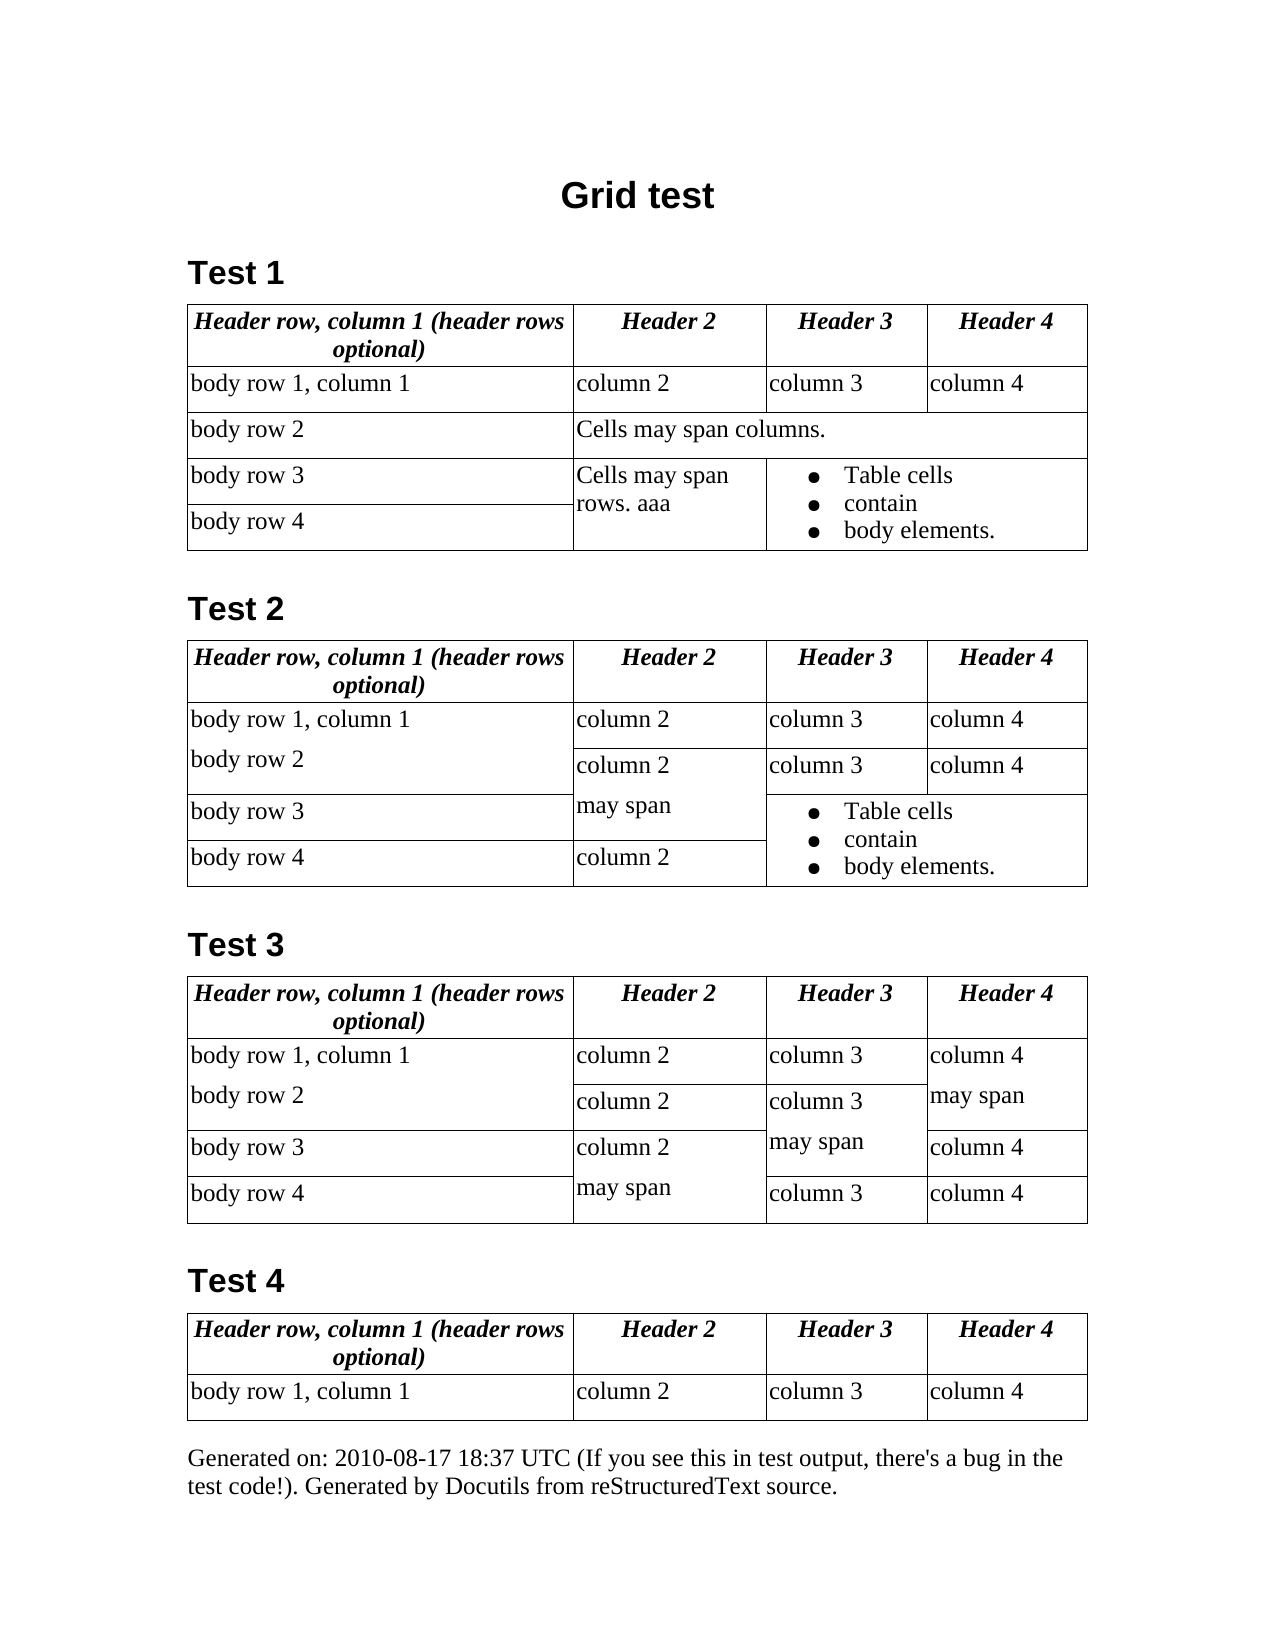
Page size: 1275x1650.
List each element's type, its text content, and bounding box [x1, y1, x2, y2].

table_header Header 3 [767, 977, 927, 1038]
table_cell column 2 [574, 1039, 766, 1084]
table_header Header 3 [767, 641, 927, 702]
table_cell column 4 may span [928, 1039, 1087, 1130]
table_cell column 3 [767, 1375, 927, 1420]
subtitle Test 3 [187, 926, 1087, 964]
table_cell column 3 [767, 367, 927, 412]
table_cell column 2 [574, 841, 766, 886]
table_cell column 4 [928, 749, 1087, 794]
table_header Header 3 [767, 1314, 927, 1374]
table_cell column 2 [574, 1375, 766, 1420]
table_header Header 4 [928, 977, 1087, 1038]
table_header Header 2 [574, 1314, 766, 1374]
table_cell column 4 [928, 367, 1087, 412]
table_cell body row 4 [188, 841, 573, 886]
table_cell body row 1, column 1 body row 2 [188, 703, 573, 794]
subtitle Test 4 [187, 1262, 1087, 1300]
table_cell body row 4 [188, 505, 573, 550]
table_cell column 2 may span [574, 749, 766, 840]
table_header Header row, column 1 (header rows optional) [188, 641, 573, 702]
table_header Header 4 [928, 305, 1087, 366]
table_cell column 4 [928, 703, 1087, 748]
table_cell Cells may span rows. aaa [574, 459, 766, 550]
table_cell column 3 [767, 1177, 927, 1222]
table_cell body row 3 [188, 1131, 573, 1176]
table_cell column 2 may span [574, 1131, 766, 1222]
table_header Header row, column 1 (header rows optional) [188, 977, 573, 1038]
table_cell body row 2 [188, 413, 573, 458]
table_header Header 4 [928, 641, 1087, 702]
table_cell column 2 [574, 1085, 766, 1130]
table_header Header 2 [574, 305, 766, 366]
table_cell column 2 [574, 703, 766, 748]
table_header Header 3 [767, 305, 927, 366]
title Grid test [187, 175, 1087, 217]
table_header Header row, column 1 (header rows optional) [188, 1314, 573, 1374]
table_cell column 4 [928, 1375, 1087, 1420]
table_cell column 3 [767, 1039, 927, 1084]
table_cell Cells may span columns. [574, 413, 1087, 458]
table_cell column 3 may span [767, 1085, 927, 1176]
subtitle Test 2 [187, 590, 1087, 628]
table_header Header 2 [574, 977, 766, 1038]
table_cell body row 1, column 1 [188, 367, 573, 412]
table_cell column 3 [767, 703, 927, 748]
table_cell column 4 [928, 1177, 1087, 1222]
table_header Header row, column 1 (header rows optional) [188, 305, 573, 366]
table_cell body row 1, column 1 body row 2 [188, 1039, 573, 1130]
table_cell body row 4 [188, 1177, 573, 1222]
table_cell body row 1, column 1 [188, 1375, 573, 1420]
table_cell column 3 [767, 749, 927, 794]
table_cell column 4 [928, 1131, 1087, 1176]
table_cell column 2 [574, 367, 766, 412]
subtitle Test 1 [187, 254, 1087, 292]
table_cell body row 3 [188, 795, 573, 840]
table_cell Table cells contain body elements. [767, 795, 1087, 886]
table_header Header 2 [574, 641, 766, 702]
table_cell body row 3 [188, 459, 573, 504]
table_cell Table cells contain body elements. [767, 459, 1087, 550]
table_header Header 4 [928, 1314, 1087, 1374]
